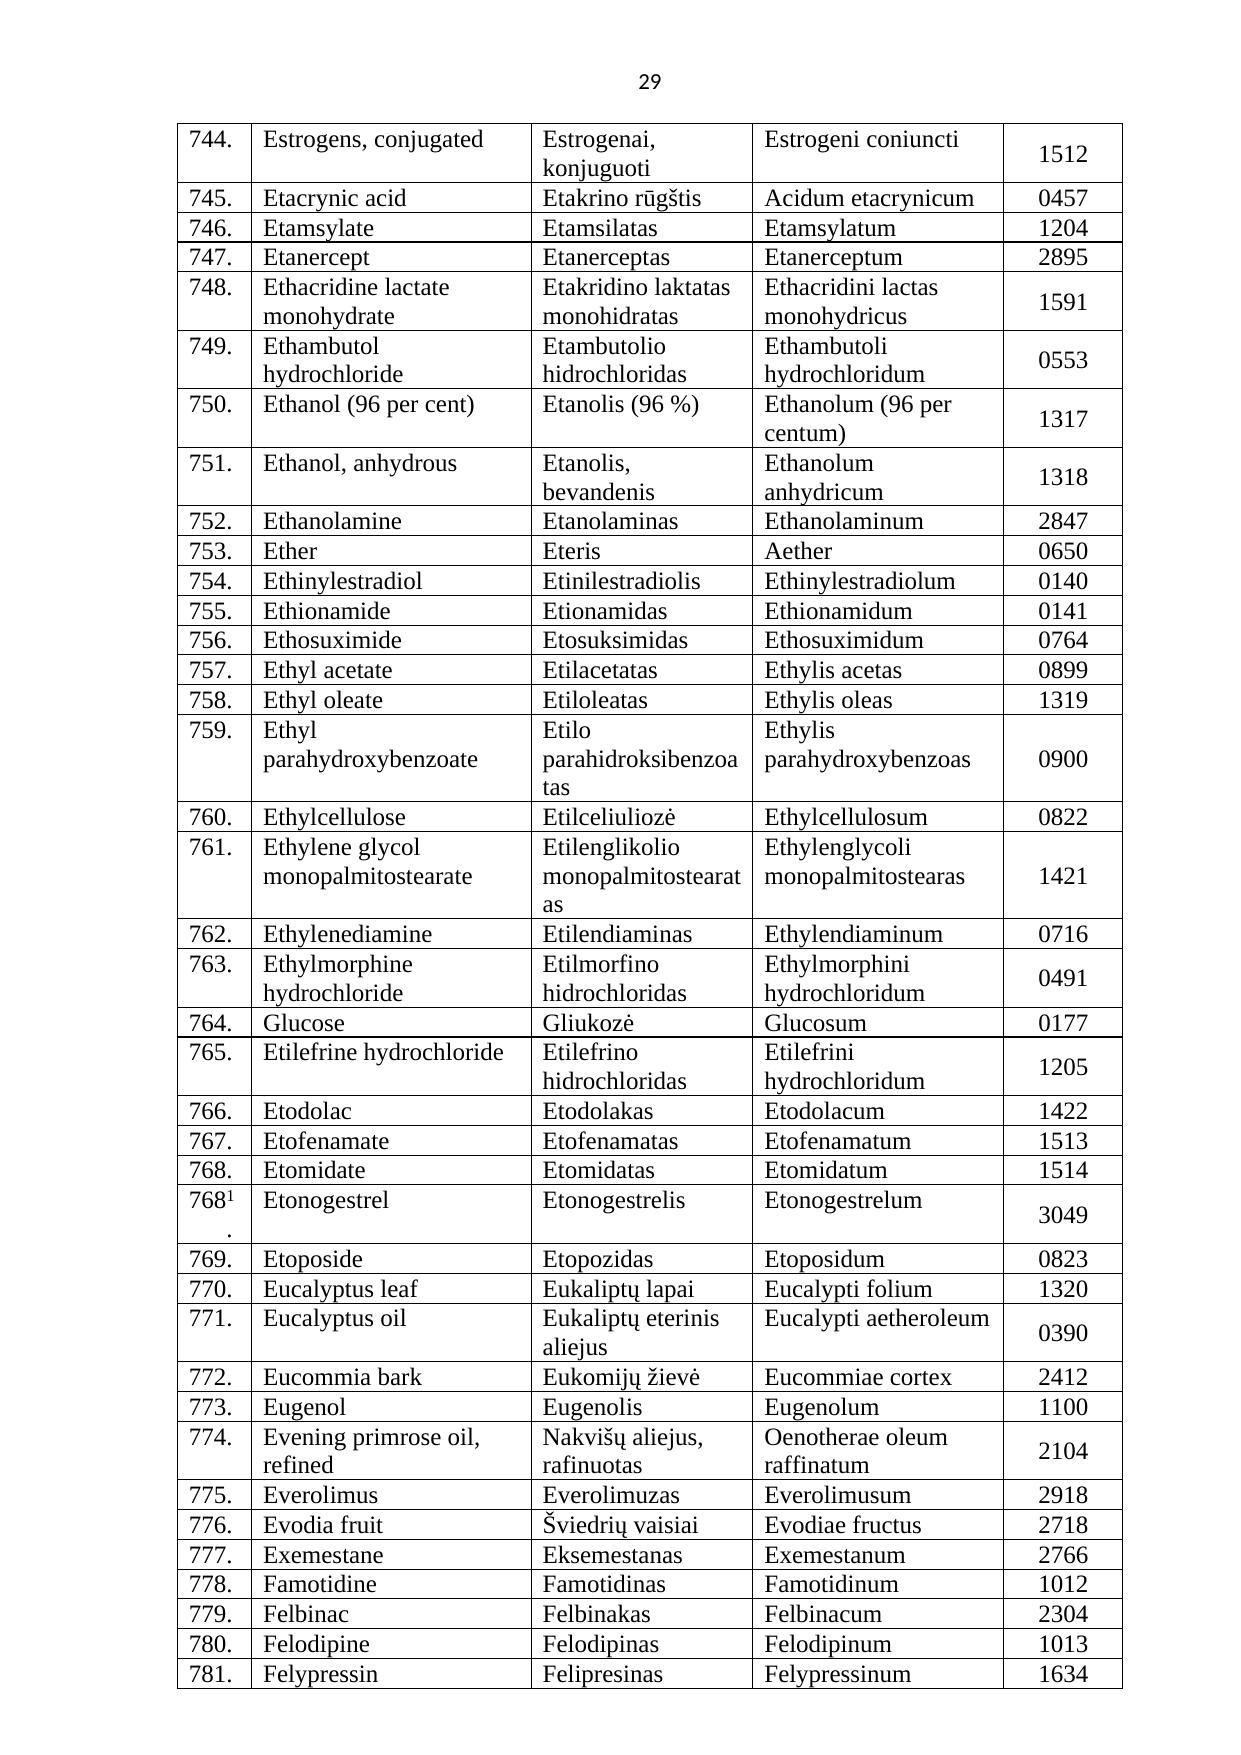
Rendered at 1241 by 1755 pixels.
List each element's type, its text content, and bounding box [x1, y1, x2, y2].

table_cell 1513 [1004, 1126, 1122, 1154]
table_cell Everolimus [252, 1480, 531, 1509]
table_cell Šviedrių vaisiai [532, 1510, 752, 1539]
table_cell 765. [178, 1038, 251, 1095]
table_cell 750. [178, 389, 251, 447]
table_cell 2895 [1004, 243, 1122, 271]
table_cell Evodiae fructus [753, 1510, 1003, 1539]
table_cell Etomidate [252, 1156, 531, 1184]
table_cell Glucose [252, 1008, 531, 1036]
table_cell 2766 [1004, 1540, 1122, 1568]
table_cell 1013 [1004, 1629, 1122, 1658]
table_cell Ethylenglycoli monopalmitostearas [753, 832, 1003, 918]
table_cell Eucalyptus leaf [252, 1274, 531, 1302]
table_cell Etanolaminas [532, 506, 752, 535]
table_cell 763. [178, 949, 251, 1007]
table_cell Eucommia bark [252, 1362, 531, 1391]
table_cell 1512 [1004, 124, 1122, 182]
table_cell Eksemestanas [532, 1540, 752, 1568]
table_cell Everolimusum [753, 1480, 1003, 1509]
table_cell Etodolacum [753, 1096, 1003, 1125]
table_cell Acidum etacrynicum [753, 183, 1003, 212]
table_cell Ethylmorphine hydrochloride [252, 949, 531, 1007]
table_cell 755. [178, 596, 251, 624]
table_cell 2304 [1004, 1599, 1122, 1628]
table_cell 1320 [1004, 1274, 1122, 1302]
table_cell 760. [178, 802, 251, 831]
table_cell Etodolac [252, 1096, 531, 1125]
table_cell Etodolakas [532, 1096, 752, 1125]
table_cell 769. [178, 1244, 251, 1273]
table_cell Felypressin [252, 1659, 531, 1688]
table_cell 746. [178, 213, 251, 241]
table_cell Ethanolum anhydricum [753, 448, 1003, 505]
table_cell 0177 [1004, 1008, 1122, 1036]
table_cell 770. [178, 1274, 251, 1302]
table_cell Etomidatas [532, 1156, 752, 1184]
table_cell Ethacridine lactate monohydrate [252, 272, 531, 330]
table_cell Evening primrose oil, refined [252, 1422, 531, 1479]
table_cell Ethosuximidum [753, 626, 1003, 654]
table_cell 1318 [1004, 448, 1122, 505]
table_cell 758. [178, 685, 251, 714]
table_cell Etamsilatas [532, 213, 752, 241]
table_cell 0141 [1004, 596, 1122, 624]
table_cell Evodia fruit [252, 1510, 531, 1539]
table_cell Everolimuzas [532, 1480, 752, 1509]
table_cell Gliukozė [532, 1008, 752, 1036]
table_cell Etoposide [252, 1244, 531, 1273]
table_cell Ethanolamine [252, 506, 531, 535]
table_cell Ethylendiaminum [753, 919, 1003, 948]
table_cell Estrogens, conjugated [252, 124, 531, 182]
table_cell Etilo parahidroksibenzoatas [532, 715, 752, 801]
table_cell Ethanol (96 per cent) [252, 389, 531, 447]
table_cell Felypressinum [753, 1659, 1003, 1688]
table_cell Etanolis (96 %) [532, 389, 752, 447]
table_cell 774. [178, 1422, 251, 1479]
table_cell 780. [178, 1629, 251, 1658]
table_cell 1012 [1004, 1570, 1122, 1598]
table_cell Ethambutoli hydrochloridum [753, 331, 1003, 388]
table_cell Eucommiae cortex [753, 1362, 1003, 1391]
table_cell Etomidatum [753, 1156, 1003, 1184]
table_cell Etoposidum [753, 1244, 1003, 1273]
table_cell 748. [178, 272, 251, 330]
table_cell Felbinakas [532, 1599, 752, 1628]
table_cell 0457 [1004, 183, 1122, 212]
table_cell Oenotherae oleum raffinatum [753, 1422, 1003, 1479]
table_cell Etamsylate [252, 213, 531, 241]
table_cell Etacrynic acid [252, 183, 531, 212]
table_cell Etonogestrelum [753, 1185, 1003, 1243]
table_cell Etanolis, bevandenis [532, 448, 752, 505]
table_cell 744. [178, 124, 251, 182]
table_cell Eugenol [252, 1392, 531, 1421]
table_cell 775. [178, 1480, 251, 1509]
table_cell 1421 [1004, 832, 1122, 918]
table_cell Famotidinum [753, 1570, 1003, 1598]
table_cell 1634 [1004, 1659, 1122, 1688]
table_cell Etanerceptas [532, 243, 752, 271]
table_cell 752. [178, 506, 251, 535]
table_cell Etofenamate [252, 1126, 531, 1154]
table_cell 768. [178, 1156, 251, 1184]
table_cell Etilendiaminas [532, 919, 752, 948]
table_cell 1100 [1004, 1392, 1122, 1421]
table_cell Famotidine [252, 1570, 531, 1598]
table_cell Eucalypti folium [753, 1274, 1003, 1302]
table_cell 2918 [1004, 1480, 1122, 1509]
table_cell Felodipine [252, 1629, 531, 1658]
table_cell Nakvišų aliejus, rafinuotas [532, 1422, 752, 1479]
table_cell Eukaliptų eterinis aliejus [532, 1304, 752, 1361]
table_cell 2104 [1004, 1422, 1122, 1479]
table_cell 771. [178, 1304, 251, 1361]
table_cell Etakridino laktatas monohidratas [532, 272, 752, 330]
table_cell Famotidinas [532, 1570, 752, 1598]
table_cell 767. [178, 1126, 251, 1154]
table_cell 1514 [1004, 1156, 1122, 1184]
table_cell 749. [178, 331, 251, 388]
table_cell Etilmorfino hidrochloridas [532, 949, 752, 1007]
table_cell 2412 [1004, 1362, 1122, 1391]
table_cell Etamsylatum [753, 213, 1003, 241]
table_cell 0716 [1004, 919, 1122, 948]
table_cell Ethylcellulosum [753, 802, 1003, 831]
table_cell 0899 [1004, 655, 1122, 684]
table_cell 0822 [1004, 802, 1122, 831]
table_cell 761. [178, 832, 251, 918]
table_cell 1591 [1004, 272, 1122, 330]
table_cell 776. [178, 1510, 251, 1539]
table_cell Ethosuximide [252, 626, 531, 654]
table_cell Ethylis oleas [753, 685, 1003, 714]
table_cell 753. [178, 536, 251, 565]
table_cell Etinilestradiolis [532, 566, 752, 595]
table_cell Felipresinas [532, 1659, 752, 1688]
table_cell 754. [178, 566, 251, 595]
table_cell 0553 [1004, 331, 1122, 388]
table_cell 2718 [1004, 1510, 1122, 1539]
table_cell Etopozidas [532, 1244, 752, 1273]
table_cell Ethanolum (96 per centum) [753, 389, 1003, 447]
table_cell 762. [178, 919, 251, 948]
table_cell 781. [178, 1659, 251, 1688]
table_cell 747. [178, 243, 251, 271]
table_cell Etofenamatum [753, 1126, 1003, 1154]
table_cell Eucalypti aetheroleum [753, 1304, 1003, 1361]
table_cell Eugenolum [753, 1392, 1003, 1421]
table_cell 1204 [1004, 213, 1122, 241]
table_cell 777. [178, 1540, 251, 1568]
table_cell Ethylcellulose [252, 802, 531, 831]
table_cell Eucalyptus oil [252, 1304, 531, 1361]
table_cell 7681. [178, 1185, 251, 1243]
table_cell Etosuksimidas [532, 626, 752, 654]
table_cell Felbinac [252, 1599, 531, 1628]
table_cell Ethylis parahydroxybenzoas [753, 715, 1003, 801]
table_cell Exemestane [252, 1540, 531, 1568]
table_cell Ethyl acetate [252, 655, 531, 684]
table_cell Estrogeni coniuncti [753, 124, 1003, 182]
table_cell 0823 [1004, 1244, 1122, 1273]
table_cell 756. [178, 626, 251, 654]
table_cell 1205 [1004, 1038, 1122, 1095]
table_cell 779. [178, 1599, 251, 1628]
table_cell Aether [753, 536, 1003, 565]
table_cell Etanerceptum [753, 243, 1003, 271]
table_cell Etilceliuliozė [532, 802, 752, 831]
table_cell Ethionamidum [753, 596, 1003, 624]
table_cell Etilefrino hidrochloridas [532, 1038, 752, 1095]
table_cell Etilefrini hydrochloridum [753, 1038, 1003, 1095]
table_cell Etilenglikolio monopalmitostearatas [532, 832, 752, 918]
table_cell Ethambutol hydrochloride [252, 331, 531, 388]
table_cell 0491 [1004, 949, 1122, 1007]
table_cell Exemestanum [753, 1540, 1003, 1568]
table_cell 757. [178, 655, 251, 684]
table_cell 0650 [1004, 536, 1122, 565]
table_cell Felodipinas [532, 1629, 752, 1658]
table_cell 2847 [1004, 506, 1122, 535]
table_cell Ethylmorphini hydrochloridum [753, 949, 1003, 1007]
table_cell 759. [178, 715, 251, 801]
table_cell Ether [252, 536, 531, 565]
table_cell Felbinacum [753, 1599, 1003, 1628]
table_cell Ethacridini lactas monohydricus [753, 272, 1003, 330]
table_cell 1422 [1004, 1096, 1122, 1125]
table_cell Etonogestrelis [532, 1185, 752, 1243]
table_cell Ethanol, anhydrous [252, 448, 531, 505]
table_cell Ethinylestradiol [252, 566, 531, 595]
table_cell Etionamidas [532, 596, 752, 624]
table_cell Etiloleatas [532, 685, 752, 714]
table_cell Ethyl oleate [252, 685, 531, 714]
table_cell Eukomijų žievė [532, 1362, 752, 1391]
table_cell Ethinylestradiolum [753, 566, 1003, 595]
table_cell 1319 [1004, 685, 1122, 714]
table_cell 3049 [1004, 1185, 1122, 1243]
table_cell Ethyl parahydroxybenzoate [252, 715, 531, 801]
table_cell 764. [178, 1008, 251, 1036]
table_cell Etilefrine hydrochloride [252, 1038, 531, 1095]
table_cell 778. [178, 1570, 251, 1598]
table_cell 0900 [1004, 715, 1122, 801]
table_cell 772. [178, 1362, 251, 1391]
table_cell Ethionamide [252, 596, 531, 624]
table_cell Eugenolis [532, 1392, 752, 1421]
table_cell 751. [178, 448, 251, 505]
table_cell Ethylis acetas [753, 655, 1003, 684]
table_cell Etonogestrel [252, 1185, 531, 1243]
table_cell Etofenamatas [532, 1126, 752, 1154]
table_cell 745. [178, 183, 251, 212]
table_cell 1317 [1004, 389, 1122, 447]
table_cell Eukaliptų lapai [532, 1274, 752, 1302]
table_cell Felodipinum [753, 1629, 1003, 1658]
table_cell 773. [178, 1392, 251, 1421]
table_cell Eteris [532, 536, 752, 565]
table_cell Etilacetatas [532, 655, 752, 684]
table_cell Etanercept [252, 243, 531, 271]
table_cell 0140 [1004, 566, 1122, 595]
table_cell 766. [178, 1096, 251, 1125]
table_cell Etakrino rūgštis [532, 183, 752, 212]
table_cell 0764 [1004, 626, 1122, 654]
table_cell 0390 [1004, 1304, 1122, 1361]
table_cell Ethylenediamine [252, 919, 531, 948]
table_cell Etambutolio hidrochloridas [532, 331, 752, 388]
table_cell Ethylene glycol monopalmitostearate [252, 832, 531, 918]
table_cell Estrogenai, konjuguoti [532, 124, 752, 182]
table_cell Glucosum [753, 1008, 1003, 1036]
table_cell Ethanolaminum [753, 506, 1003, 535]
